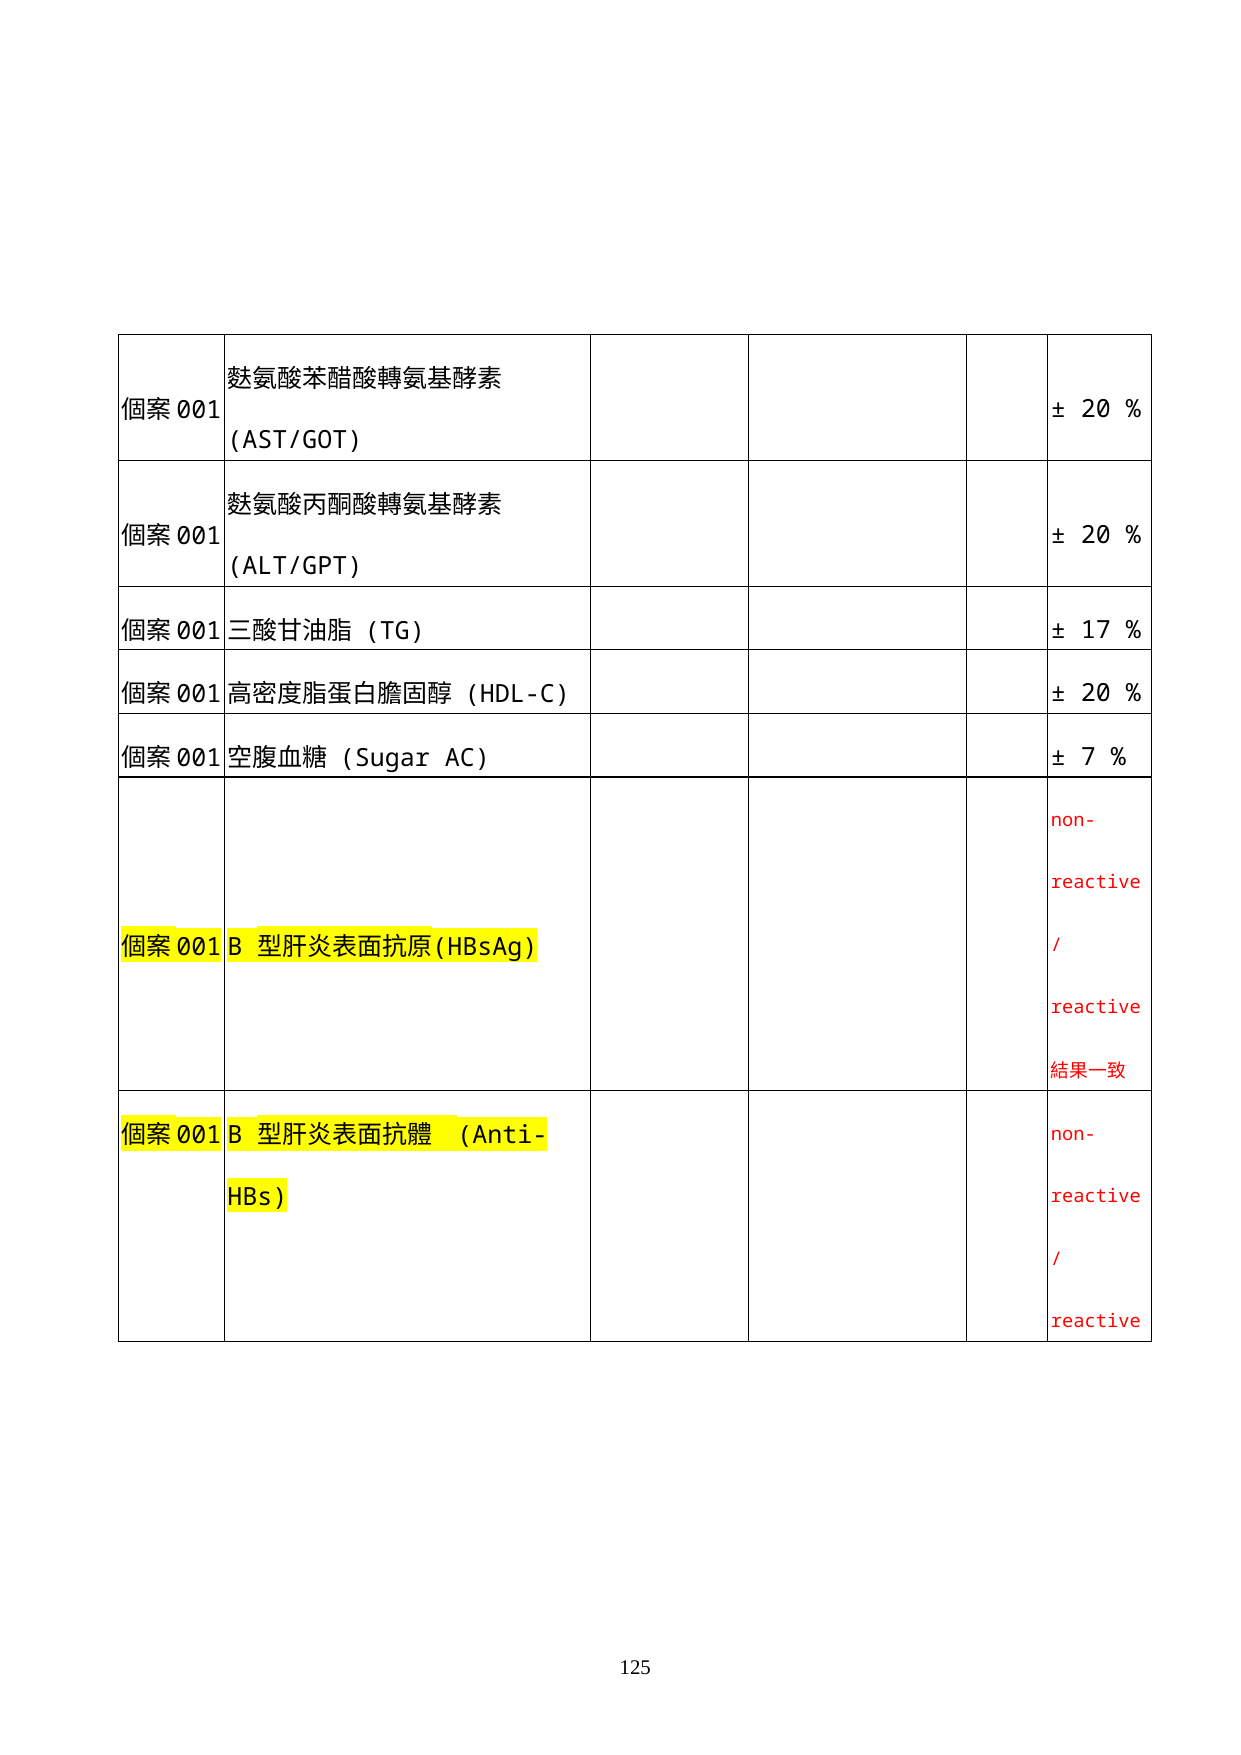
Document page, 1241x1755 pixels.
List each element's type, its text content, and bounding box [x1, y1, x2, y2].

table_cell [749, 778, 966, 1090]
table_cell [749, 650, 966, 713]
table_cell [591, 587, 748, 649]
table_cell B 型肝炎表面抗原(HBsAg) [225, 778, 590, 1090]
table_cell [591, 335, 748, 460]
table_cell 高密度脂蛋白膽固醇 (HDL-C) [225, 650, 590, 713]
table_cell [749, 461, 966, 586]
table_cell non-reactive/ reactive結果一致 [1048, 778, 1151, 1090]
table_cell 個案001 [119, 1091, 224, 1341]
table_cell 空腹血糖 (Sugar AC) [225, 714, 590, 776]
table_cell 個案001 [119, 778, 224, 1090]
table_cell ± 17 % [1048, 587, 1151, 649]
table_cell 個案001 [119, 461, 224, 586]
table_cell 麩氨酸苯醋酸轉氨基酵素 (AST/GOT) [225, 335, 590, 460]
table_cell [749, 335, 966, 460]
table_cell [749, 587, 966, 649]
table_cell [967, 335, 1047, 460]
table_cell ± 20 % [1048, 650, 1151, 713]
table_cell [591, 650, 748, 713]
table_cell [591, 461, 748, 586]
table_cell [967, 587, 1047, 649]
table_cell [749, 714, 966, 776]
table_cell [967, 1091, 1047, 1341]
table_cell [967, 778, 1047, 1090]
table_cell [591, 778, 748, 1090]
table_cell [591, 714, 748, 776]
table_cell ± 7 % [1048, 714, 1151, 776]
table_cell 三酸甘油脂 (TG) [225, 587, 590, 649]
table_cell B 型肝炎表面抗體 (Anti-HBs) [225, 1091, 590, 1341]
table_cell [749, 1091, 966, 1341]
table_cell 個案001 [119, 335, 224, 460]
table_cell [967, 714, 1047, 776]
table_cell ± 20 % [1048, 461, 1151, 586]
table_cell [967, 461, 1047, 586]
table_cell non-reactive/ reactive [1048, 1091, 1151, 1341]
table_cell [591, 1091, 748, 1341]
table_cell 麩氨酸丙酮酸轉氨基酵素 (ALT/GPT) [225, 461, 590, 586]
table_cell 個案001 [119, 650, 224, 713]
table_cell 個案001 [119, 714, 224, 776]
table_cell [967, 650, 1047, 713]
table_cell ± 20 % [1048, 335, 1151, 460]
table_cell 個案001 [119, 587, 224, 649]
